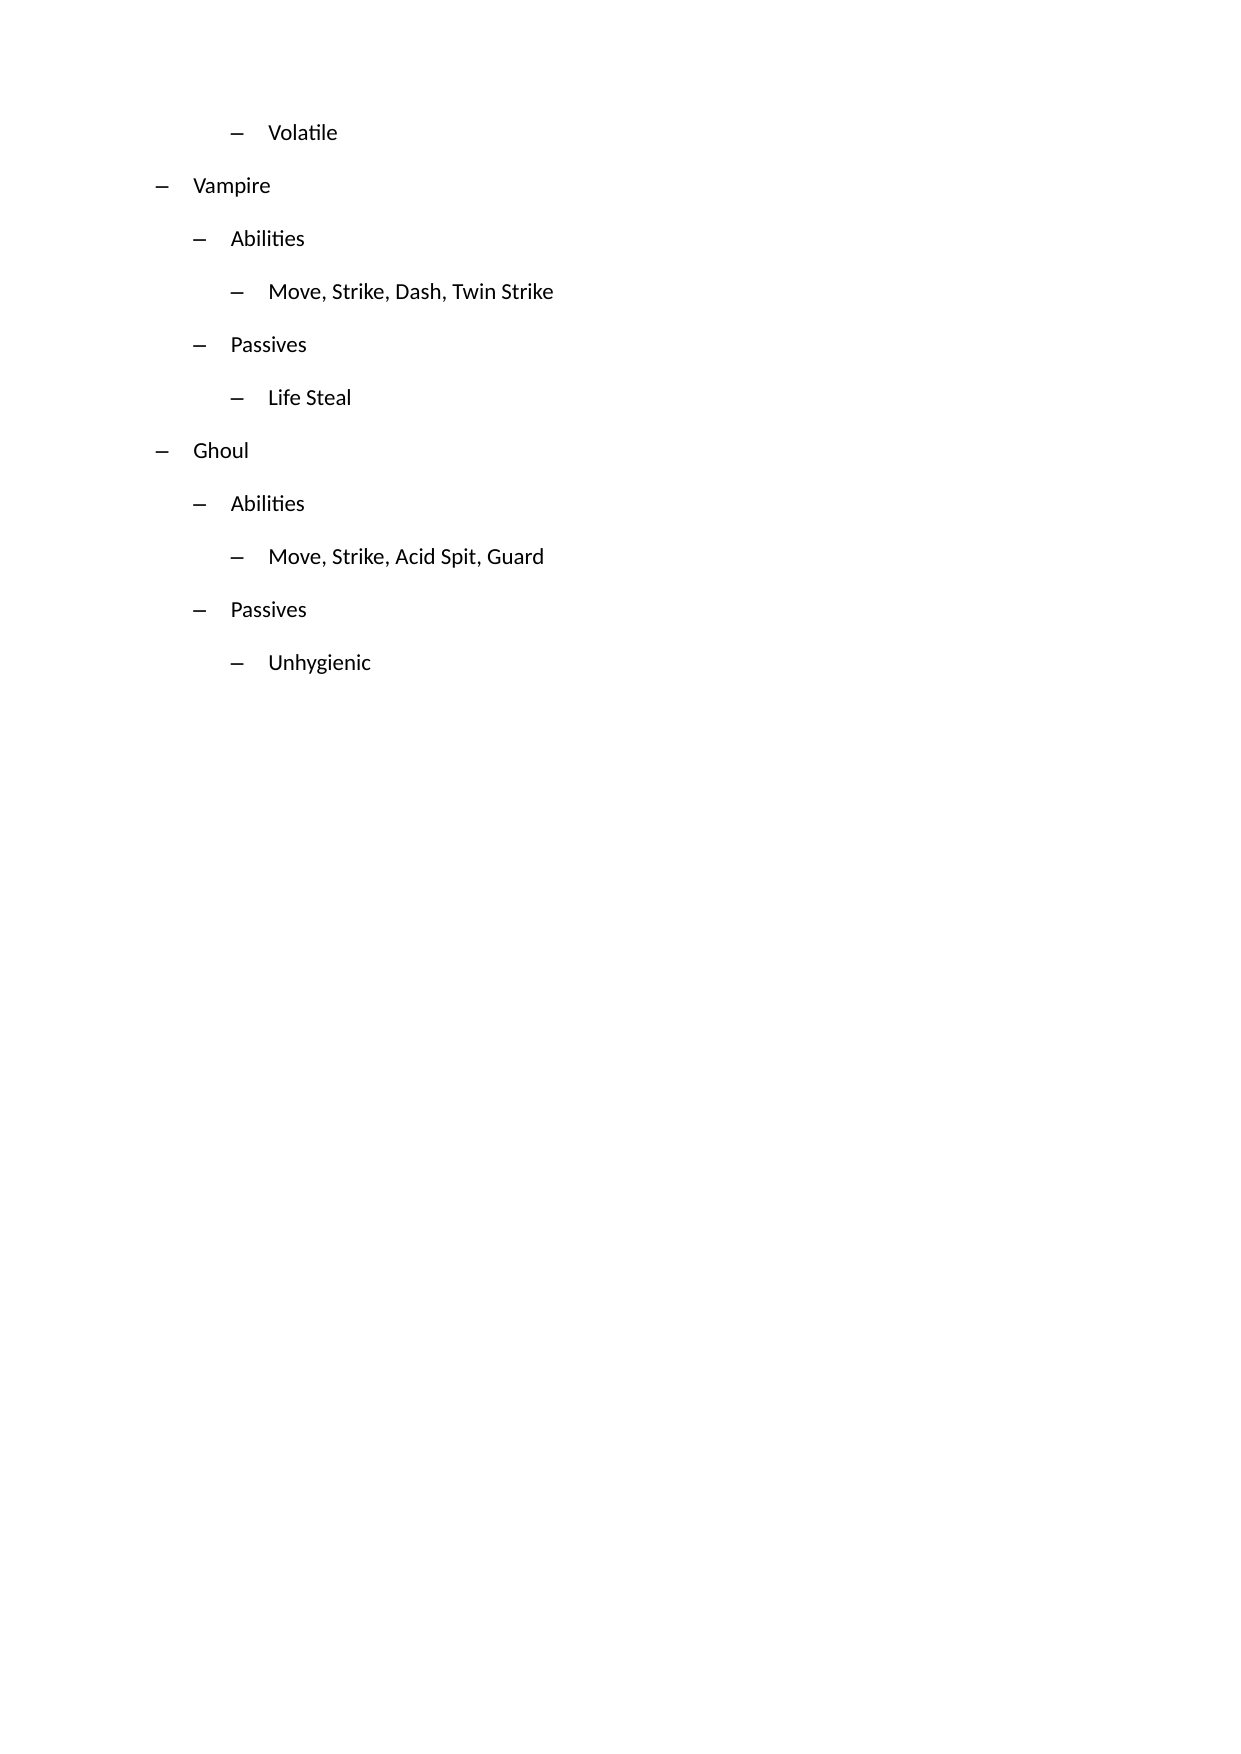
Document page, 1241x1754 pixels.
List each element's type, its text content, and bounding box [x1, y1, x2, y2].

list Abilities [193, 489, 1122, 517]
list Passives [193, 330, 1122, 358]
list Ghoul [156, 436, 1122, 464]
list Volatile [231, 118, 1122, 146]
list Unhygienic [231, 648, 1122, 676]
list Life Steal [231, 383, 1122, 411]
list Passives [193, 595, 1122, 623]
list Abilities [193, 224, 1122, 252]
list Move, Strike, Acid Spit, Guard [231, 542, 1122, 570]
list Vampire [156, 171, 1122, 199]
list Move, Strike, Dash, Twin Strike [231, 277, 1122, 305]
